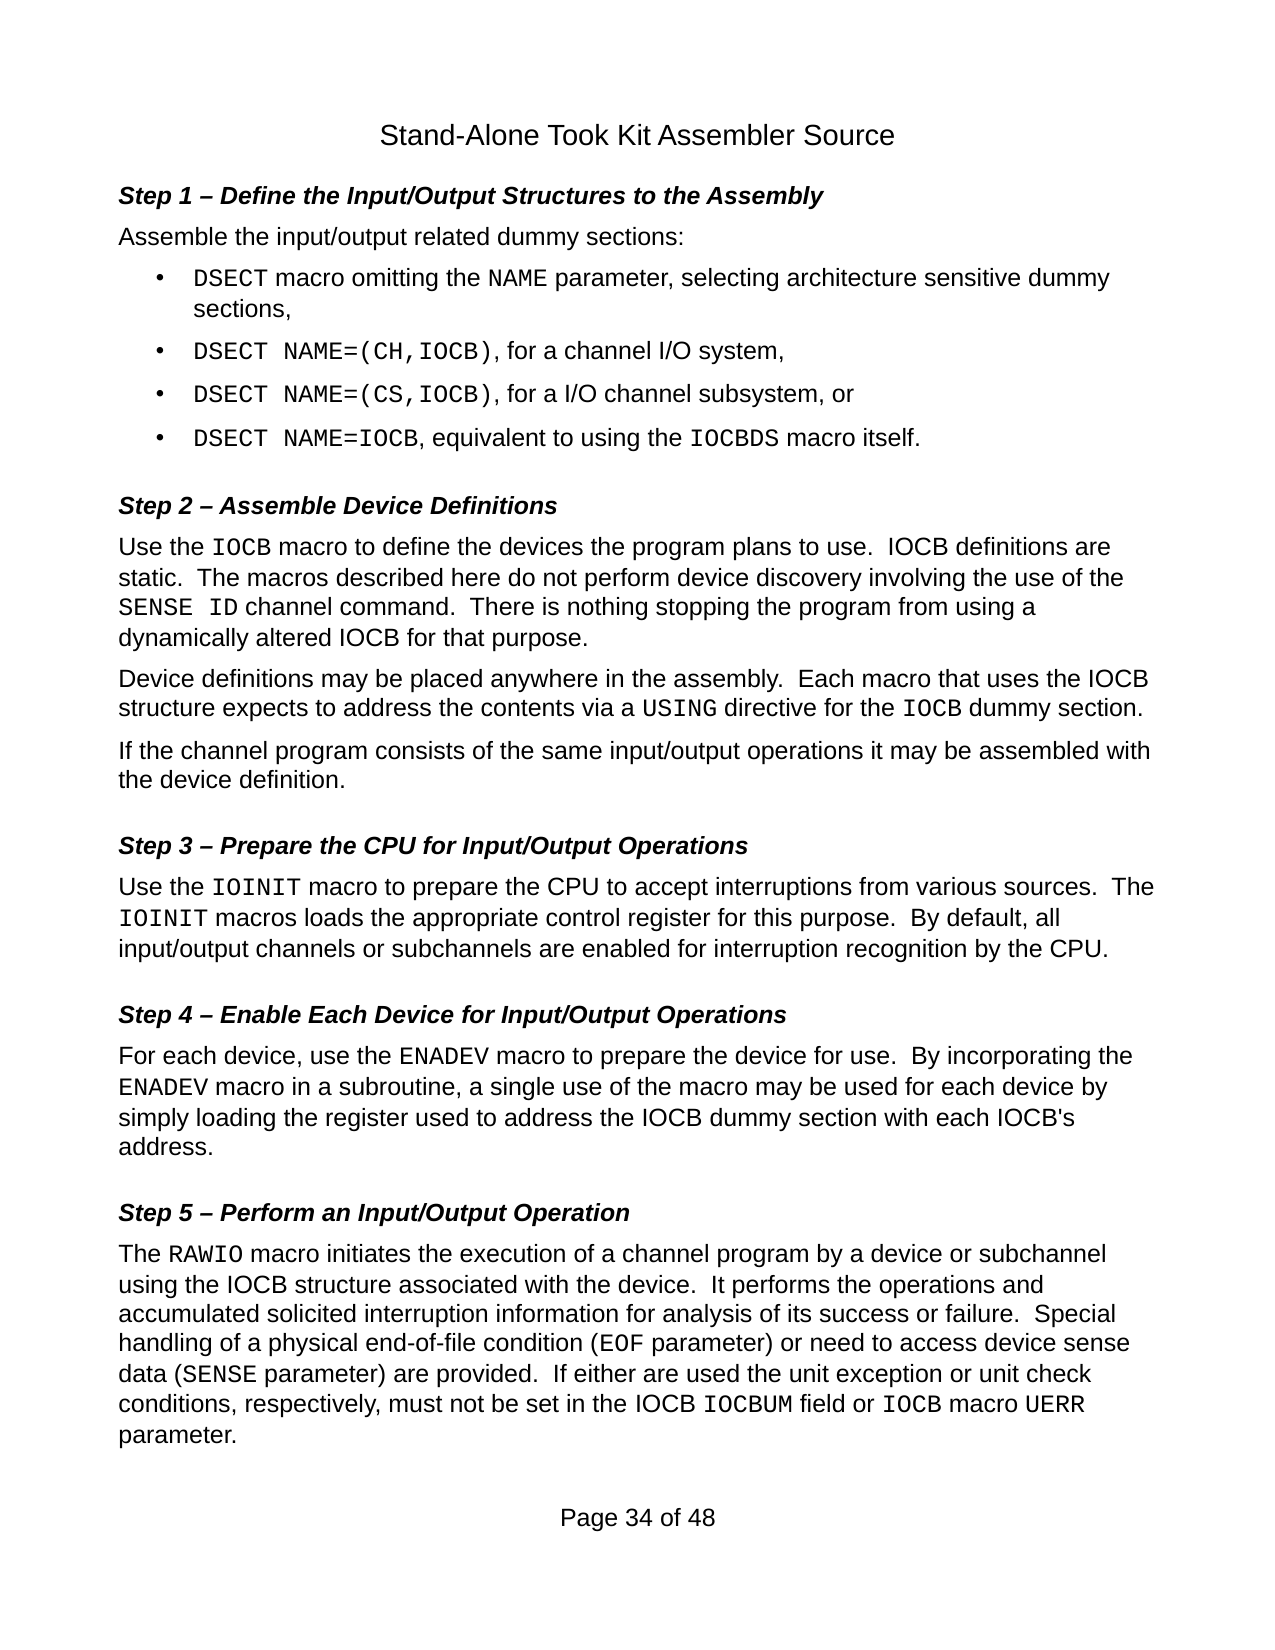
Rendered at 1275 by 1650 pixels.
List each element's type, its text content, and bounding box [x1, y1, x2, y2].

subtitle Step 1 – Define the Input/Output Structures to the Assembly [118, 181, 1157, 210]
subtitle Step 4 – Enable Each Device for Input/Output Operations [118, 1000, 1157, 1029]
subtitle Step 3 – Prepare the CPU for Input/Output Operations [118, 831, 1157, 859]
text Assemble the input/output related dummy sections: [118, 222, 1157, 251]
list DSECT macro omitting the NAME parameter, selecting architecture sensitive dummy sections, [156, 263, 1157, 323]
text Use the IOINIT macro to prepare the CPU to accept interruptions from various sources. The IOINIT macros loads the appropriate control register for this purpose. By default, all input/output channels or subchannels are enabled for interruption recognition by the CPU. [118, 872, 1157, 963]
subtitle Step 2 – Assemble Device Definitions [118, 491, 1157, 519]
text Use the IOCB macro to define the devices the program plans to use. IOCB definitions are static. The macros described here do not perform device discovery involving the use of the SENSE ID channel command. There is nothing stopping the program from using a dynamically altered IOCB for that purpose. [118, 532, 1157, 651]
subtitle Step 5 – Perform an Input/Output Operation [118, 1198, 1157, 1227]
list DSECT NAME=(CS,IOCB), for a I/O channel subsystem, or [156, 379, 1157, 410]
text For each device, use the ENADEV macro to prepare the device for use. By incorporating the ENADEV macro in a subroutine, a single use of the macro may be used for each device by simply loading the register used to address the IOCB dummy section with each IOCB's address. [118, 1041, 1157, 1161]
text If the channel program consists of the same input/output operations it may be assembled with the device definition. [118, 736, 1157, 793]
list DSECT NAME=IOCB, equivalent to using the IOCBDS macro itself. [156, 422, 1157, 453]
text Device definitions may be placed anywhere in the assembly. Each macro that uses the IOCB structure expects to address the contents via a USING directive for the IOCB dummy section. [118, 664, 1157, 723]
list DSECT NAME=(CH,IOCB), for a channel I/O system, [156, 336, 1157, 367]
text The RAWIO macro initiates the execution of a channel program by a device or subchannel using the IOCB structure associated with the device. It performs the operations and accumulated solicited interruption information for analysis of its success or failure. Special handling of a physical end-of-file condition (EOF parameter) or need to access device sense data (SENSE parameter) are provided. If either are used the unit exception or unit check conditions, respectively, must not be set in the IOCB IOCBUM field or IOCB macro UERR parameter. [118, 1239, 1157, 1449]
